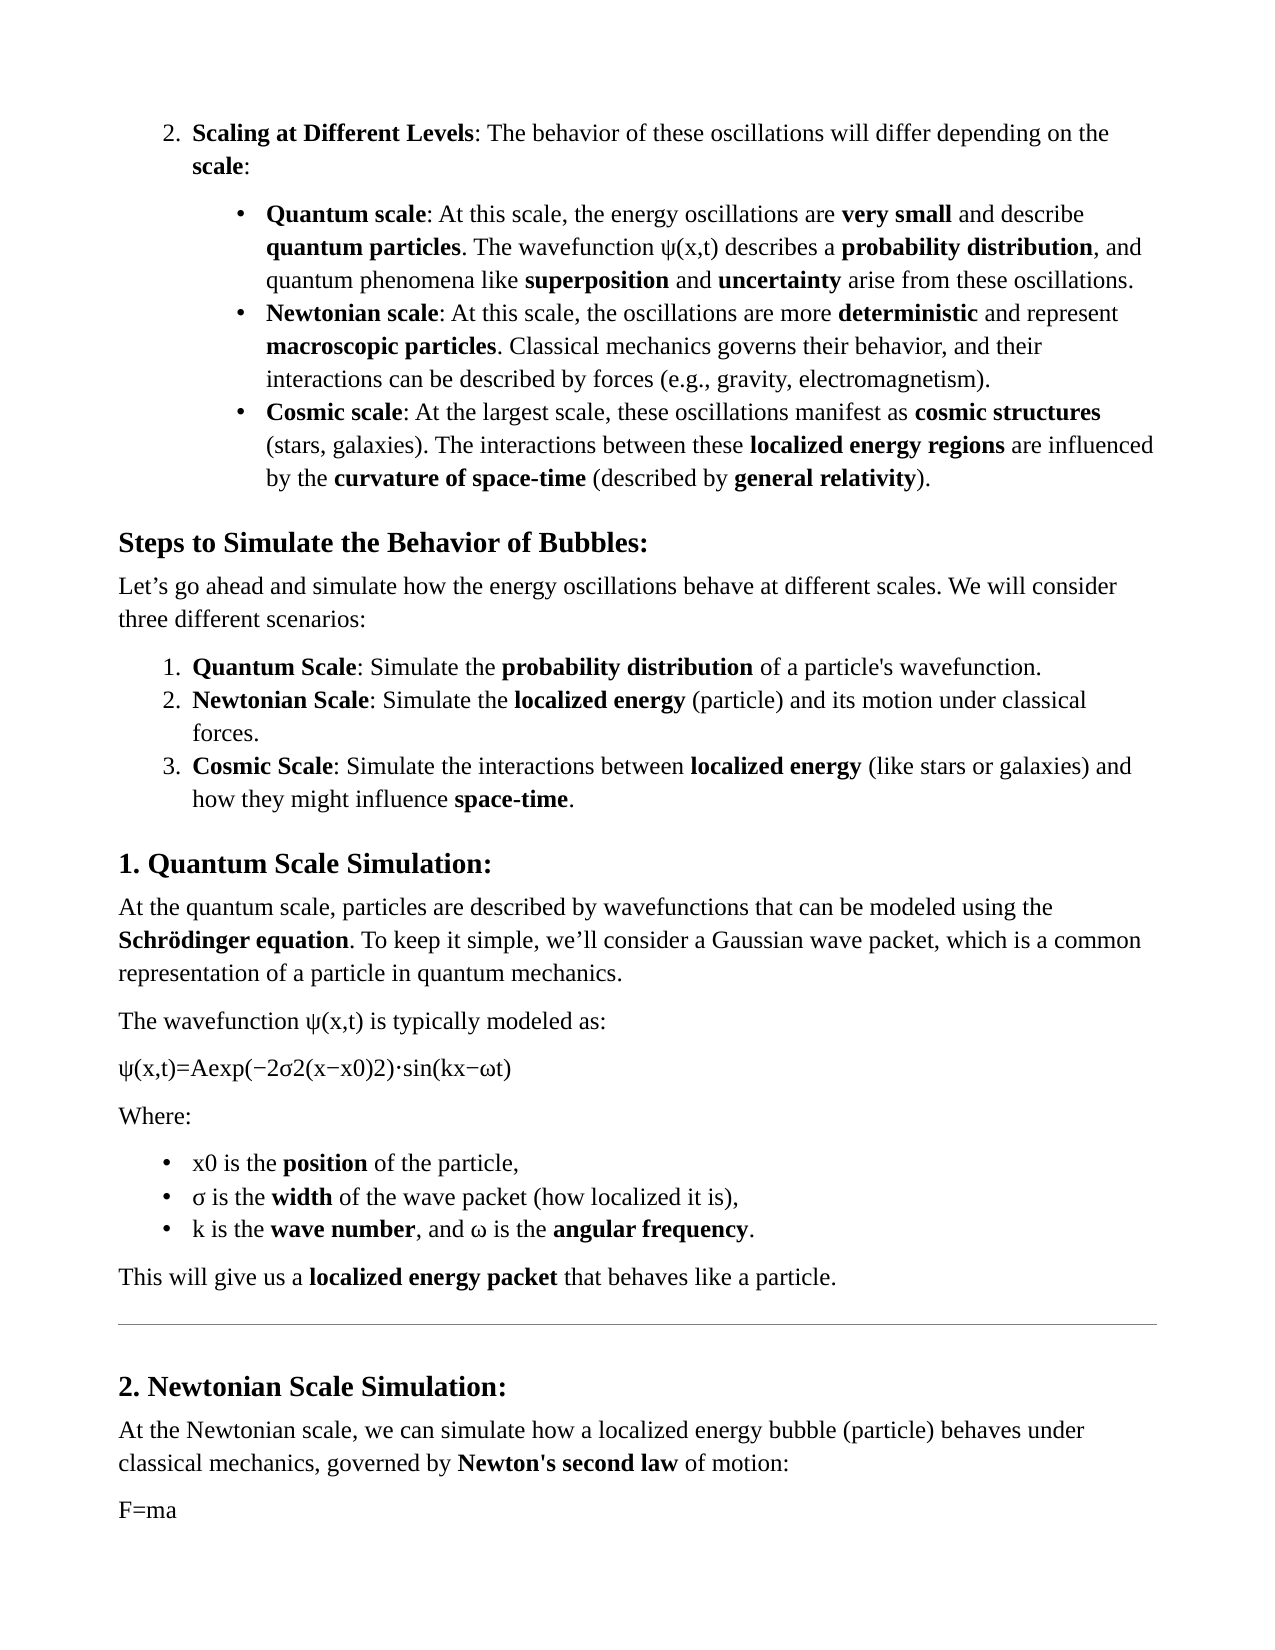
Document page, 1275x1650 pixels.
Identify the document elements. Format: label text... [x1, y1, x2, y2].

subtitle 1. Quantum Scale Simulation: [118, 846, 1157, 879]
text At the quantum scale, particles are described by wavefunctions that can be modeled using the Schrödinger equation. To keep it simple, we’ll consider a Gaussian wave packet, which is a common representation of a particle in quantum mechanics. [118, 892, 1157, 987]
subtitle Steps to Simulate the Behavior of Bubbles: [118, 525, 1157, 559]
list Quantum scale: At this scale, the energy oscillations are very small and describe quantum particles. The wavefunction ψ(x,t) describes a probability distribution, and quantum phenomena like superposition and uncertainty arise from these oscillations. [236, 199, 1157, 293]
text Let’s go ahead and simulate how the energy oscillations behave at different scales. We will consider three different scenarios: [118, 571, 1157, 633]
list Newtonian Scale: Simulate the localized energy (particle) and its motion under classical forces. [162, 685, 1157, 747]
text At the Newtonian scale, we can simulate how a localized energy bubble (particle) behaves under classical mechanics, governed by Newton's second law of motion: [118, 1415, 1157, 1476]
list x0​ is the position of the particle, [162, 1148, 1157, 1177]
list Cosmic scale: At the largest scale, these oscillations manifest as cosmic structures (stars, galaxies). The interactions between these localized energy regions are influenced by the curvature of space-time (described by general relativity). [236, 397, 1157, 492]
text Where: [118, 1101, 1157, 1130]
list Cosmic Scale: Simulate the interactions between localized energy (like stars or galaxies) and how they might influence space-time. [162, 751, 1157, 813]
list σ is the width of the wave packet (how localized it is), [162, 1182, 1157, 1210]
text The wavefunction ψ(x,t) is typically modeled as: [118, 1006, 1157, 1034]
text F=ma [118, 1495, 1157, 1524]
list Quantum Scale: Simulate the probability distribution of a particle's wavefunction. [162, 652, 1157, 681]
list k is the wave number, and ω is the angular frequency. [162, 1214, 1157, 1243]
list Newtonian scale: At this scale, the oscillations are more deterministic and represent macroscopic particles. Classical mechanics governs their behavior, and their interactions can be described by forces (e.g., gravity, electromagnetism). [236, 298, 1157, 393]
text ψ(x,t)=Aexp(−2σ2(x−x0​)2​)⋅sin(kx−ωt) [118, 1053, 1157, 1082]
text This will give us a localized energy packet that behaves like a particle. [118, 1262, 1157, 1291]
subtitle 2. Newtonian Scale Simulation: [118, 1369, 1157, 1402]
list Scaling at Different Levels: The behavior of these oscillations will differ depending on the scale: [162, 118, 1157, 180]
